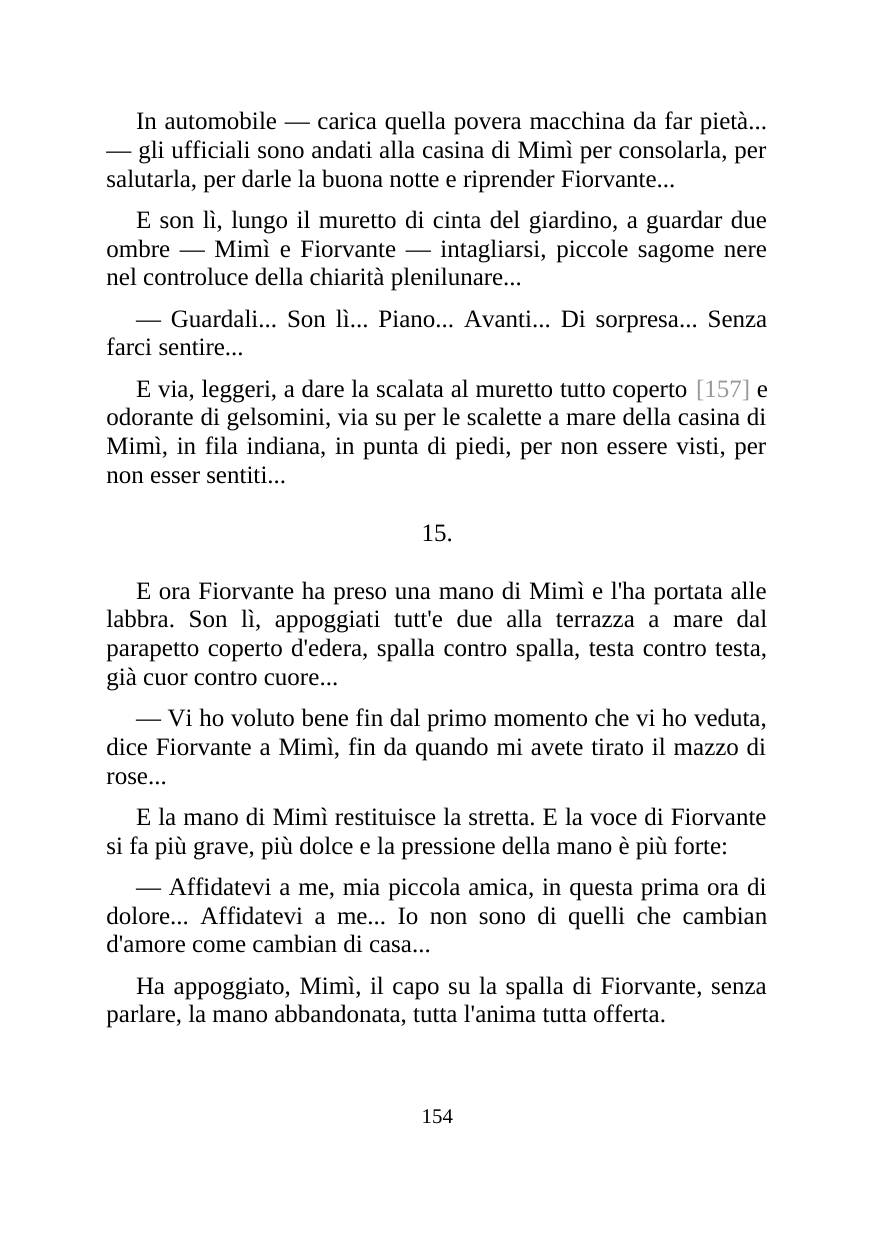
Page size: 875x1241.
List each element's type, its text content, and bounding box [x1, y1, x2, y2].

text Ha appoggiato, Mimì, il capo su la spalla di Fiorvante, senza parlare, la mano abbandonata, tutta l'anima tutta offerta. [106, 971, 768, 1028]
text — Affidatevi a me, mia piccola amica, in questa prima ora di dolore... Affidatevi a me... Io non sono di quelli che cambian d'amore come cambian di casa... [106, 872, 768, 958]
text — Vi ho voluto bene fin dal primo momento che vi ho veduta, dice Fiorvante a Mimì, fin da quando mi avete tirato il mazzo di rose... [106, 703, 768, 789]
subtitle 15. [106, 518, 768, 547]
text E la mano di Mimì restituisce la stretta. E la voce di Fiorvante si fa più grave, più dolce e la pressione della mano è più forte: [106, 802, 768, 859]
text E via, leggeri, a dare la scalata al muretto tutto coperto [157] e odorante di gelsomini, via su per le scalette a mare della casina di Mimì, in fila indiana, in punta di piedi, per non essere visti, per non esser sentiti... [106, 374, 768, 489]
text E ora Fiorvante ha preso una mano di Mimì e l'ha portata alle labbra. Son lì, appoggiati tutt'e due alla terrazza a mare dal parapetto coperto d'edera, spalla contro spalla, testa contro testa, già cuor contro cuore... [106, 576, 768, 691]
text — Guardali... Son lì... Piano... Avanti... Di sorpresa... Senza farci sentire... [106, 304, 768, 361]
text In automobile — carica quella povera macchina da far pietà... — gli ufficiali sono andati alla casina di Mimì per consolarla, per salutarla, per darle la buona notte e riprender Fiorvante... [106, 106, 768, 192]
text E son lì, lungo il muretto di cinta del giardino, a guardar due ombre — Mimì e Fiorvante — intagliarsi, piccole sagome nere nel controluce della chiarità plenilunare... [106, 205, 768, 291]
